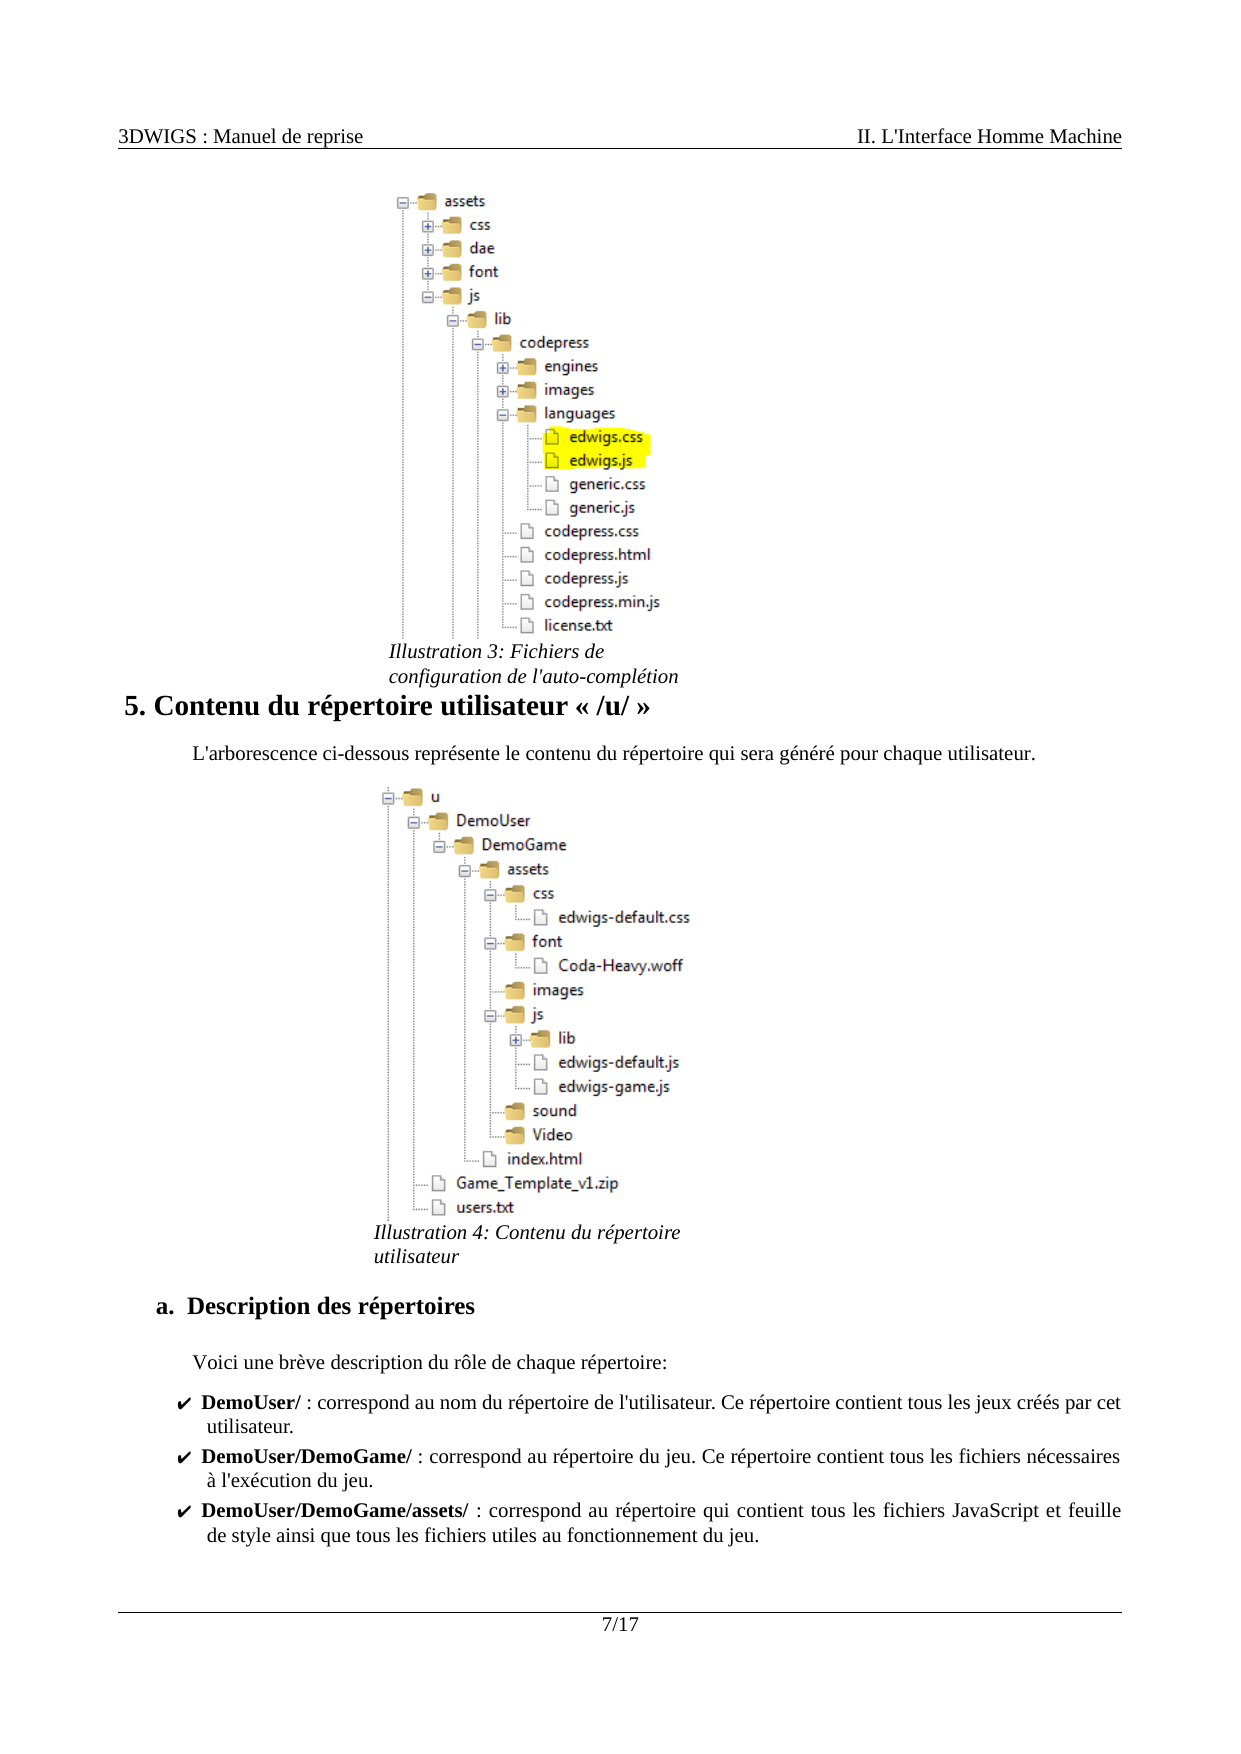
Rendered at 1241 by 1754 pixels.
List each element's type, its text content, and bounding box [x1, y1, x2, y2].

text [388, 178, 692, 190]
picture [373, 786, 702, 1221]
subtitle Contenu du répertoire utilisateur « /u/ » [124, 178, 1122, 721]
list DemoUser/DemoGame/ : correspond au répertoire du jeu. Ce répertoire contient tous les fichiers nécessaires à l'exécution du jeu. [177, 1444, 1122, 1492]
text Illustration 4: Contenu du répertoire utilisateur [373, 1221, 712, 1268]
text L'arborescence ci-dessous représente le contenu du répertoire qui sera généré pour chaque utilisateur. [118, 734, 1122, 765]
picture [388, 192, 680, 640]
subtitle Description des répertoires [118, 1221, 1122, 1320]
text Illustration 3: Fichiers de configuration de l'auto-complétion [388, 190, 692, 688]
list DemoUser/DemoGame/assets/ : correspond au répertoire qui contient tous les fichiers JavaScript et feuille de style ainsi que tous les fichiers utiles au fonctionnement du jeu. [177, 1498, 1122, 1547]
list DemoUser/ : correspond au nom du répertoire de l'utilisateur. Ce répertoire contient tous les jeux créés par cet utilisateur. [177, 1390, 1122, 1438]
text Voici une brève description du rôle de chaque répertoire: [118, 1343, 1122, 1374]
